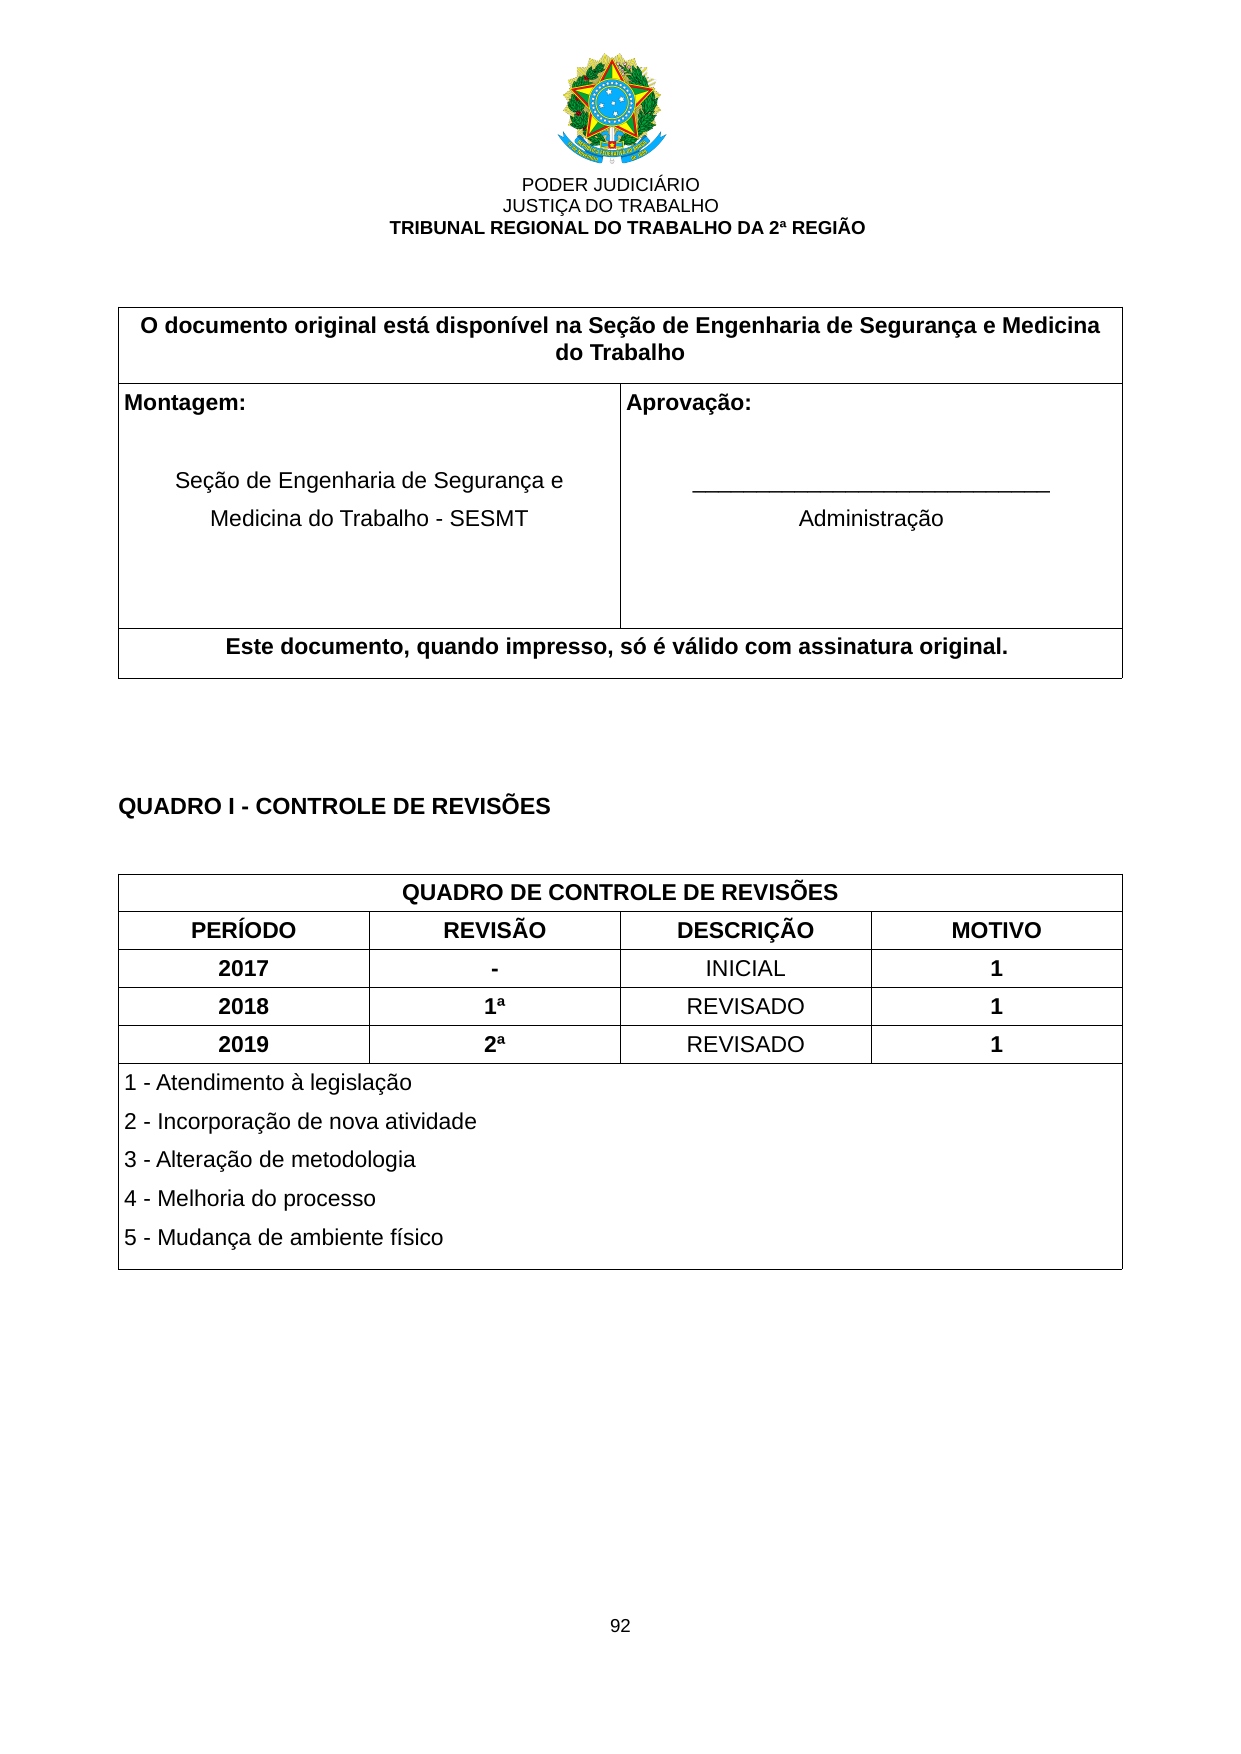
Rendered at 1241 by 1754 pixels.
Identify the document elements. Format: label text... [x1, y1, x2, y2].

table_cell - [370, 950, 620, 987]
table_cell INICIAL [621, 950, 871, 987]
table_header QUADRO DE CONTROLE DE REVISÕES [119, 875, 1122, 911]
subtitle QUADRO I - CONTROLE DE REVISÕES [118, 793, 1122, 819]
table_cell REVISÃO [370, 912, 620, 949]
table_cell Montagem: Seção de Engenharia de Segurança e Medicina do Trabalho - SESMT [119, 384, 620, 627]
table_cell 1 [872, 1026, 1122, 1063]
table_cell 2019 [119, 1026, 369, 1063]
table_cell 1 [872, 950, 1122, 987]
table_cell DESCRIÇÃO [621, 912, 871, 949]
table_cell 2018 [119, 988, 369, 1025]
table_cell 2017 [119, 950, 369, 987]
table_header O documento original está disponível na Seção de Engenharia de Segurança e Medicina do Trabalho [119, 308, 1122, 383]
table_cell REVISADO [621, 988, 871, 1025]
table_cell Aprovação: ____________________________ Administração [621, 384, 1122, 627]
table_cell 1ª [370, 988, 620, 1025]
table_cell REVISADO [621, 1026, 871, 1063]
table_cell MOTIVO [872, 912, 1122, 949]
table_cell PERÍODO [119, 912, 369, 949]
table_header 1 - Atendimento à legislação 2 - Incorporação de nova atividade 3 - Alteração de metodologia 4 - Melhoria do processo 5 - Mudança de ambiente físico [119, 1064, 1122, 1268]
table_cell 1 [872, 988, 1122, 1025]
table_cell Este documento, quando impresso, só é válido com assinatura original. [119, 629, 1122, 678]
table_cell 2ª [370, 1026, 620, 1063]
